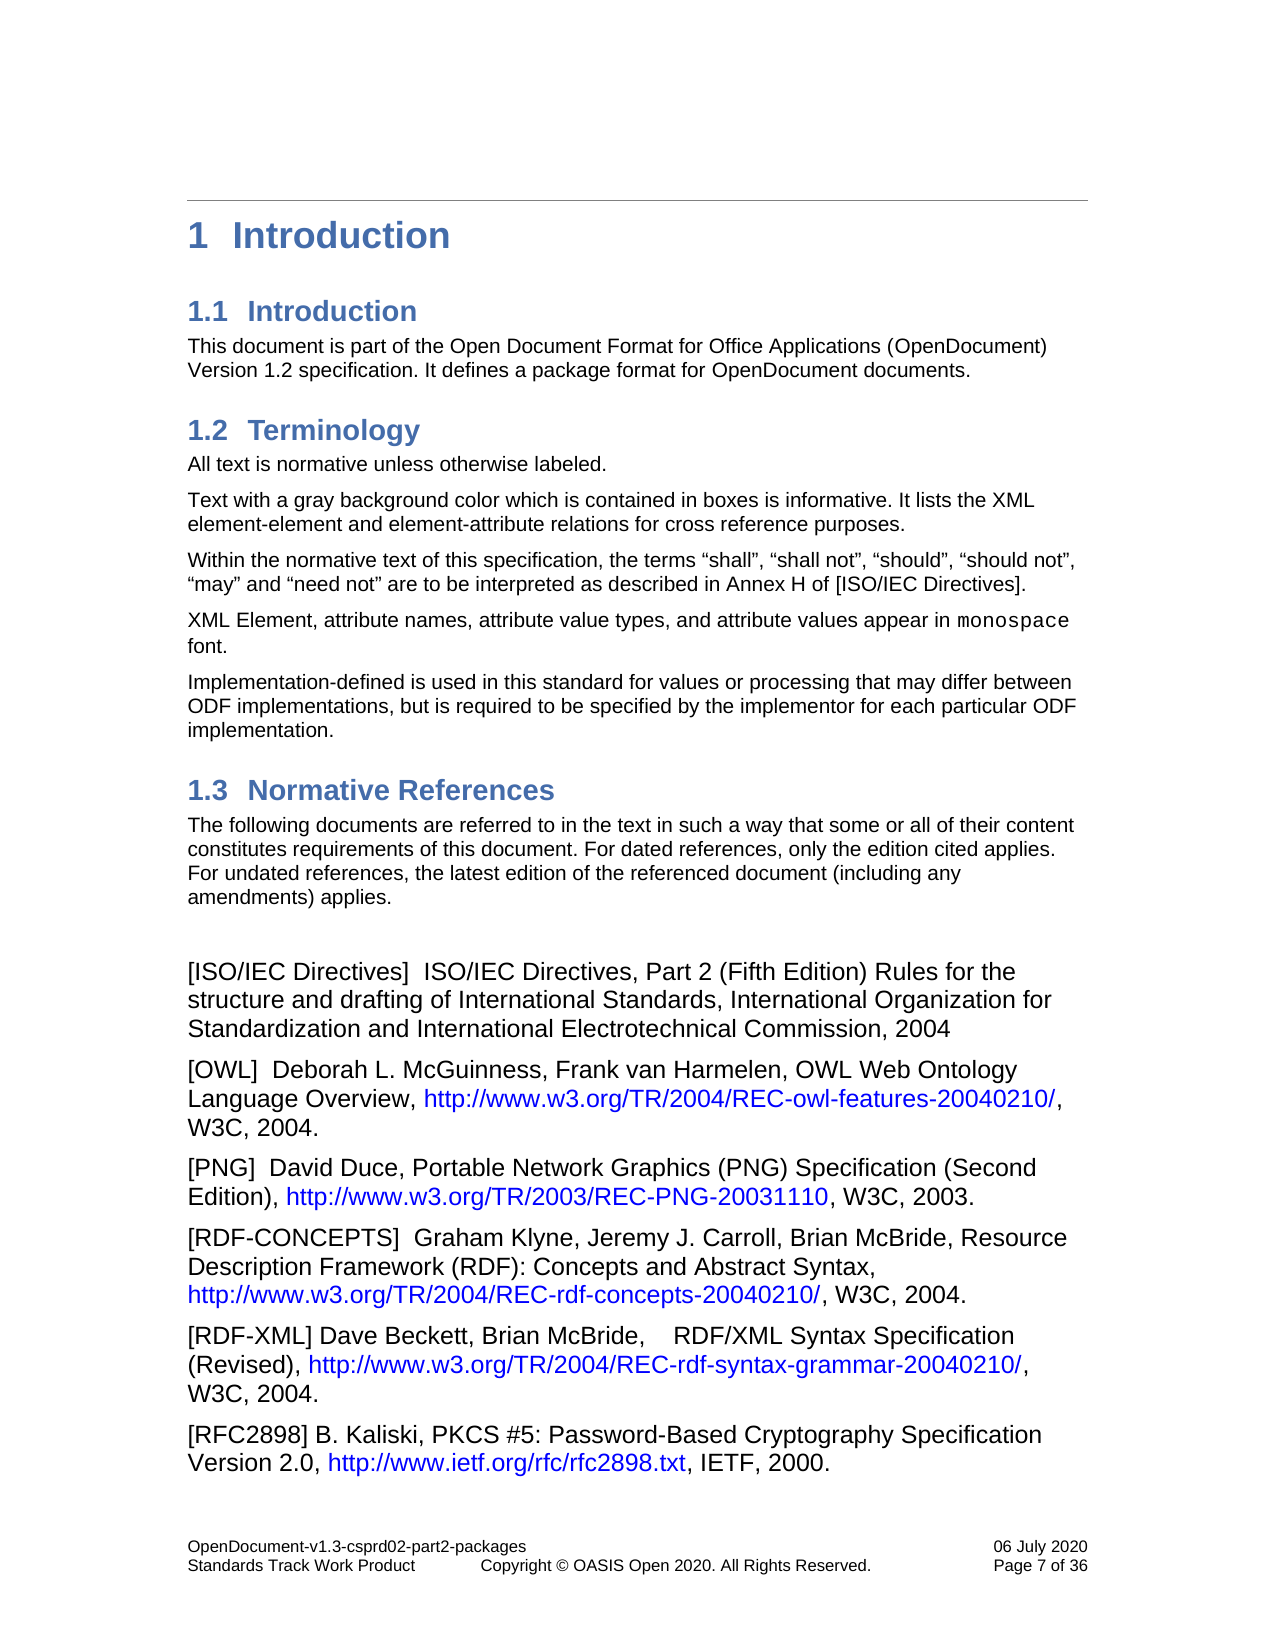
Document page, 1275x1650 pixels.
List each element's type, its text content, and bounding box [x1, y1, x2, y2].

text [RDF-XML] Dave Beckett, Brian McBride, RDF/XML Syntax Specification (Revised), http://www.w3.org/TR/2004/REC-rdf-syntax-grammar-20040210/, W3C, 2004. [187, 1321, 1088, 1407]
text Implementation-defined is used in this standard for values or processing that may differ between ODF implementations, but is required to be specified by the implementor for each particular ODF implementation. [187, 670, 1088, 742]
subtitle Introduction [187, 294, 1088, 328]
text [RDF-CONCEPTS] Graham Klyne, Jeremy J. Carroll, Brian McBride, Resource Description Framework (RDF): Concepts and Abstract Syntax, http://www.w3.org/TR/2004/REC-rdf-concepts-20040210/, W3C, 2004. [187, 1223, 1088, 1309]
text Within the normative text of this specification, the terms “shall”, “shall not”, “should”, “should not”, “may” and “need not” are to be interpreted as described in Annex H of [ISO/IEC Directives]. [187, 548, 1088, 596]
text [RFC2898] B. Kaliski, PKCS #5: Password-Based Cryptography Specification Version 2.0, http://www.ietf.org/rfc/rfc2898.txt, IETF, 2000. [187, 1419, 1088, 1477]
text [OWL] Deborah L. McGuinness, Frank van Harmelen, OWL Web Ontology Language Overview, http://www.w3.org/TR/2004/REC-owl-features-20040210/, W3C, 2004. [187, 1055, 1088, 1141]
text XML Element, attribute names, attribute value types, and attribute values appear in monospace font. [187, 608, 1088, 658]
text All text is normative unless otherwise labeled. [187, 452, 1088, 476]
text The following documents are referred to in the text in such a way that some or all of their content constitutes requirements of this document. For dated references, only the edition cited applies. For undated references, the latest edition of the referenced document (including any amendments) applies. [187, 813, 1088, 908]
subtitle Terminology [187, 413, 1088, 446]
text [ISO/IEC Directives] ISO/IEC Directives, Part 2 (Fifth Edition) Rules for the structure and drafting of International Standards, International Organization for Standardization and International Electrotechnical Commission, 2004 [187, 957, 1088, 1043]
text [PNG] David Duce, Portable Network Graphics (PNG) Specification (Second Edition), http://www.w3.org/TR/2003/REC-PNG-20031110, W3C, 2003. [187, 1153, 1088, 1211]
subtitle Introduction [187, 201, 1088, 257]
text This document is part of the Open Document Format for Office Applications (OpenDocument) Version 1.2 specification. It defines a package format for OpenDocument documents. [187, 334, 1088, 382]
text Text with a gray background color which is contained in boxes is informative. It lists the XML element-element and element-attribute relations for cross reference purposes. [187, 488, 1088, 536]
subtitle Normative References [187, 773, 1088, 807]
